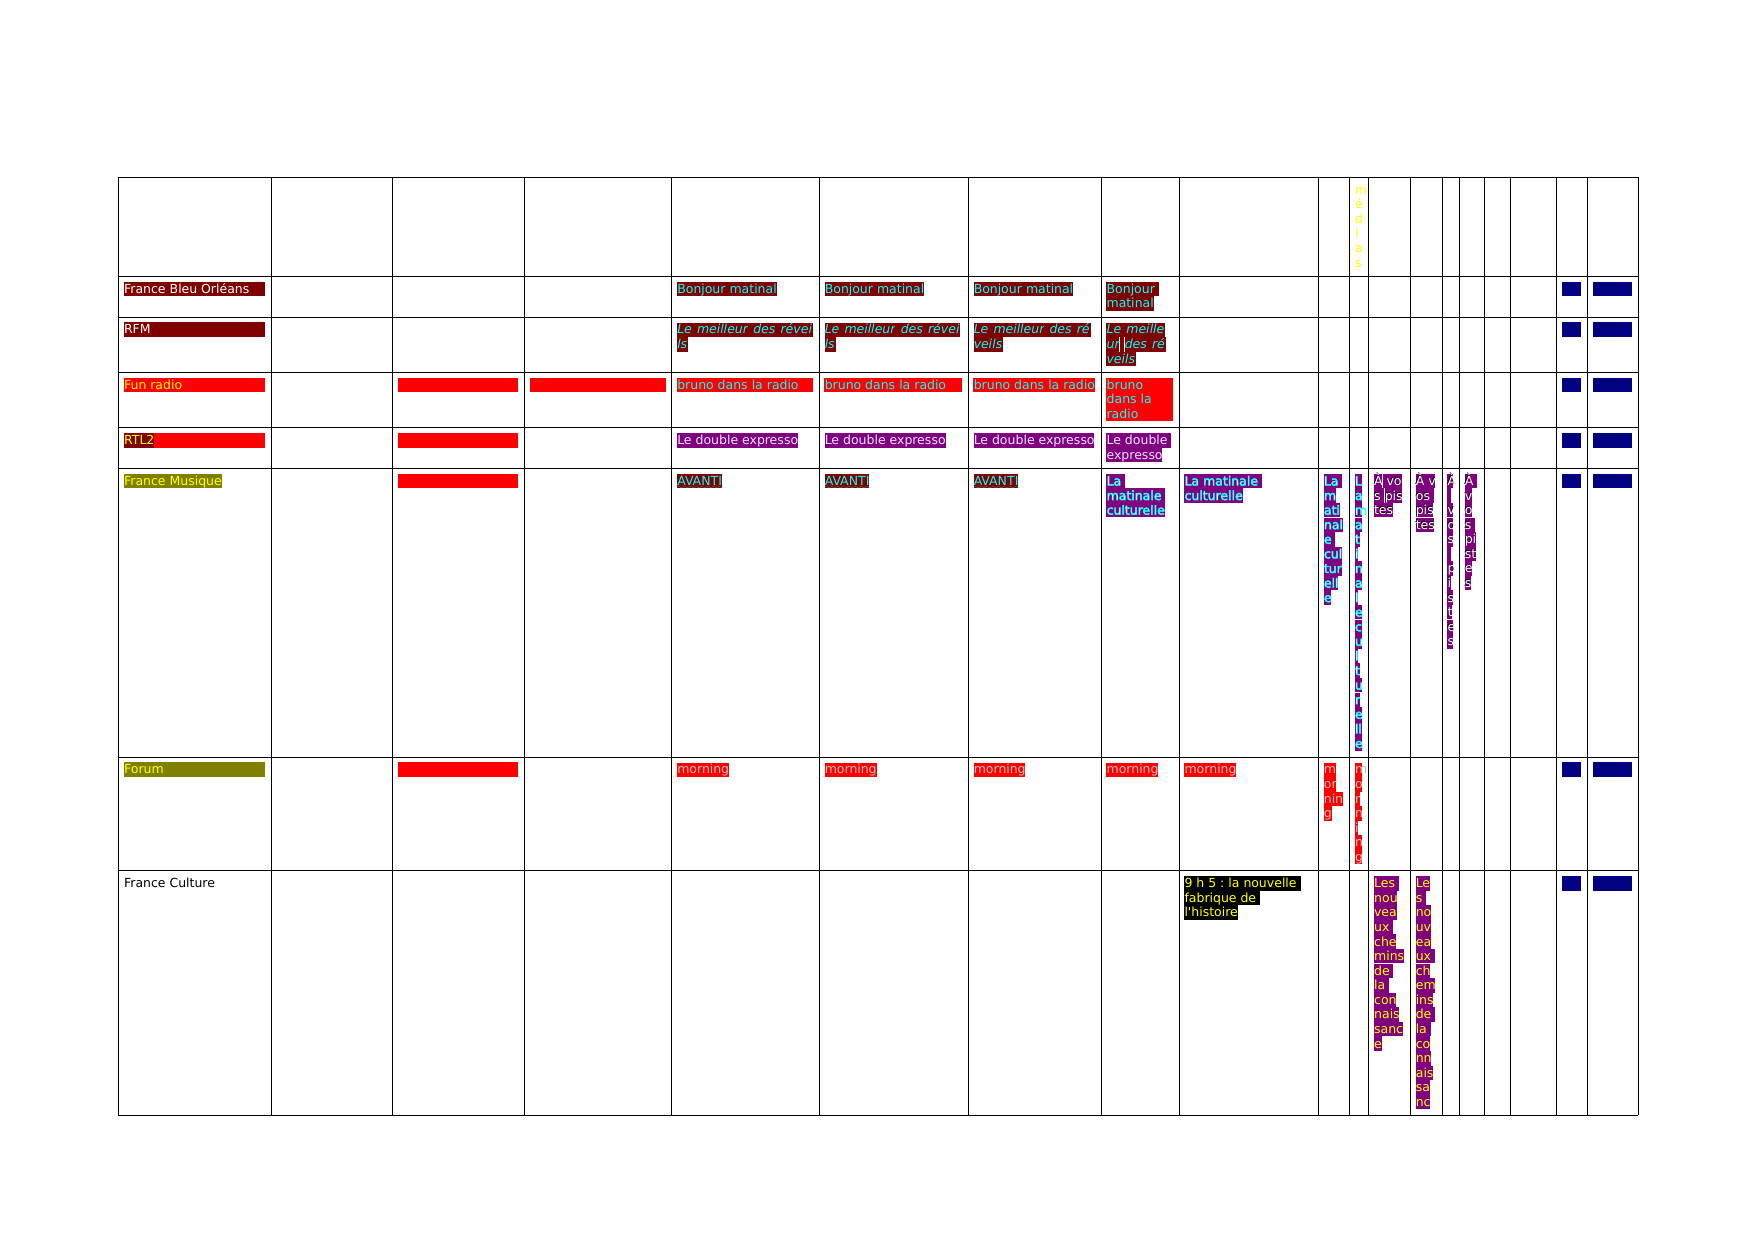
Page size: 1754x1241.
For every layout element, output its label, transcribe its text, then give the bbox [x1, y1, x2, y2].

table_cell [1485, 277, 1510, 317]
table_cell [1511, 277, 1556, 317]
table_cell Le meilleur des réveils [820, 318, 968, 372]
table_cell [1485, 318, 1510, 372]
table_cell [1102, 178, 1179, 276]
table_cell [1588, 178, 1638, 276]
table_cell Les nouveaux chemins de la connaissanc [1411, 871, 1442, 1115]
table_cell Le double expresso [820, 428, 968, 468]
table_cell [1557, 428, 1587, 468]
table_cell [1485, 373, 1510, 427]
table_cell France Culture [119, 871, 271, 1115]
table_cell [820, 178, 968, 276]
table_cell Morning [672, 758, 819, 870]
table_cell [1460, 178, 1484, 276]
table_cell [1411, 428, 1442, 468]
table_cell [1350, 428, 1368, 468]
table_cell [1411, 178, 1442, 276]
table_cell [1588, 758, 1638, 870]
table_cell [969, 871, 1101, 1115]
table_cell [672, 871, 819, 1115]
table_cell [525, 871, 671, 1115]
table_cell [1102, 871, 1179, 1115]
table_cell [1557, 758, 1587, 870]
table_cell [393, 871, 524, 1115]
table_cell [1319, 871, 1349, 1115]
table_cell [1350, 277, 1368, 317]
table_cell [1411, 318, 1442, 372]
table_cell [525, 373, 671, 427]
table_cell [393, 178, 524, 276]
table_cell La matinale culturelle [1319, 469, 1349, 757]
table_cell [272, 373, 392, 427]
table_cell Bruno dans la radio [820, 373, 968, 427]
table_cell [1557, 373, 1587, 427]
table_cell [1485, 871, 1510, 1115]
table_cell Morning [1180, 758, 1318, 870]
table_cell [272, 428, 392, 468]
table_cell [1485, 428, 1510, 468]
table_cell [1411, 373, 1442, 427]
table_cell [1460, 277, 1484, 317]
table_cell [1443, 178, 1459, 276]
table_cell [272, 178, 392, 276]
table_cell [1557, 277, 1587, 317]
table_cell Forum [119, 758, 271, 870]
table_cell [1443, 373, 1459, 427]
table_cell À vos pistes [1369, 469, 1410, 757]
table_cell [525, 178, 671, 276]
table_cell [1557, 178, 1587, 276]
table_cell [272, 277, 392, 317]
table_cell [272, 469, 392, 757]
table_cell [1180, 318, 1318, 372]
table_cell La matinale culturelle [1180, 469, 1318, 757]
table_cell [119, 178, 271, 276]
table_cell Les nouveaux chemins de la connaissance [1369, 871, 1410, 1115]
table_cell Fun radio [119, 373, 271, 427]
table_cell Bonjour matinal [820, 277, 968, 317]
table_cell [1588, 428, 1638, 468]
table_cell [1460, 318, 1484, 372]
table_cell Le meilleur des réveils [1102, 318, 1179, 372]
table_cell [1411, 758, 1442, 870]
table_cell [393, 469, 524, 757]
table_cell [1460, 373, 1484, 427]
table_cell [1511, 373, 1556, 427]
table_cell [272, 318, 392, 372]
table_cell [1511, 871, 1556, 1115]
table_cell [1511, 318, 1556, 372]
table_cell [1511, 758, 1556, 870]
table_cell Bonjour matinal [1102, 277, 1179, 317]
table_cell [525, 318, 671, 372]
table_cell La matinale culturelle [1350, 469, 1368, 757]
table_cell Bonjour matinal [969, 277, 1101, 317]
table_cell [1369, 318, 1410, 372]
table_cell France Musique [119, 469, 271, 757]
table_cell RFM [119, 318, 271, 372]
table_cell Morning [1102, 758, 1179, 870]
table_cell [1180, 178, 1318, 276]
table_cell À vos pistes [1443, 469, 1459, 757]
table_cell [1511, 469, 1556, 757]
table_cell Bruno dans la radio [1102, 373, 1179, 427]
table_cell Bonjour matinal [672, 277, 819, 317]
table_cell [1180, 277, 1318, 317]
table_cell Avanti [969, 469, 1101, 757]
table_cell [1511, 178, 1556, 276]
table_cell [1557, 318, 1587, 372]
table_cell [1411, 277, 1442, 317]
table_cell [1443, 871, 1459, 1115]
table_cell Morning [820, 758, 968, 870]
table_cell Morning [969, 758, 1101, 870]
table_cell France Bleu Orléans [119, 277, 271, 317]
table_cell [272, 758, 392, 870]
table_cell [1588, 277, 1638, 317]
table_cell [393, 758, 524, 870]
table_cell [1443, 277, 1459, 317]
table_cell Le meilleur des réveils [969, 318, 1101, 372]
table_cell [1180, 373, 1318, 427]
table_cell [1443, 758, 1459, 870]
table_cell [1443, 318, 1459, 372]
table_cell Morning [1350, 758, 1368, 870]
table_cell À vos pistes [1460, 469, 1484, 757]
table_cell Le double expresso [672, 428, 819, 468]
table_cell La matinale culturelle [1102, 469, 1179, 757]
table_cell [1350, 373, 1368, 427]
table_cell [1485, 758, 1510, 870]
table_cell [1369, 373, 1410, 427]
table_cell [1350, 871, 1368, 1115]
table_cell [525, 758, 671, 870]
table_cell [1460, 758, 1484, 870]
table_cell [1588, 373, 1638, 427]
table_cell [1443, 428, 1459, 468]
table_cell [820, 871, 968, 1115]
table_cell [1369, 428, 1410, 468]
table_cell [1460, 428, 1484, 468]
table_cell [969, 178, 1101, 276]
table_cell [525, 428, 671, 468]
table_cell [393, 277, 524, 317]
table_cell [1588, 318, 1638, 372]
table_cell [1460, 871, 1484, 1115]
table_cell 9 h 5 : la nouvelle fabrique de l'histoire [1180, 871, 1318, 1115]
table_cell [393, 373, 524, 427]
table_cell [393, 318, 524, 372]
table_cell [1369, 277, 1410, 317]
table_cell [1588, 469, 1638, 757]
table_cell Avanti [672, 469, 819, 757]
table_cell [272, 871, 392, 1115]
table_cell [1319, 373, 1349, 427]
table_cell [1485, 469, 1510, 757]
table_cell RTL2 [119, 428, 271, 468]
table_cell [672, 178, 819, 276]
table_cell Morning [1319, 758, 1349, 870]
table_cell [525, 469, 671, 757]
table_cell [1511, 428, 1556, 468]
table_cell [1319, 318, 1349, 372]
table_cell Le meilleur des réveils [672, 318, 819, 372]
table_cell [1319, 178, 1349, 276]
table_cell [525, 277, 671, 317]
table_cell [393, 428, 524, 468]
table_cell Bruno dans la radio [969, 373, 1101, 427]
table_cell [1485, 178, 1510, 276]
table_cell [1369, 758, 1410, 870]
table_cell [1319, 277, 1349, 317]
table_cell [1180, 428, 1318, 468]
table_cell [1369, 178, 1410, 276]
table_cell [1557, 469, 1587, 757]
table_cell À vos pistes [1411, 469, 1442, 757]
table_cell Le double expresso [969, 428, 1101, 468]
table_cell médias [1350, 178, 1368, 276]
table_cell Bruno dans la radio [672, 373, 819, 427]
table_cell Avanti [820, 469, 968, 757]
table_cell [1319, 428, 1349, 468]
table_cell [1350, 318, 1368, 372]
table_cell [1557, 871, 1587, 1115]
table_cell [1588, 871, 1638, 1115]
table_cell Le double expresso [1102, 428, 1179, 468]
